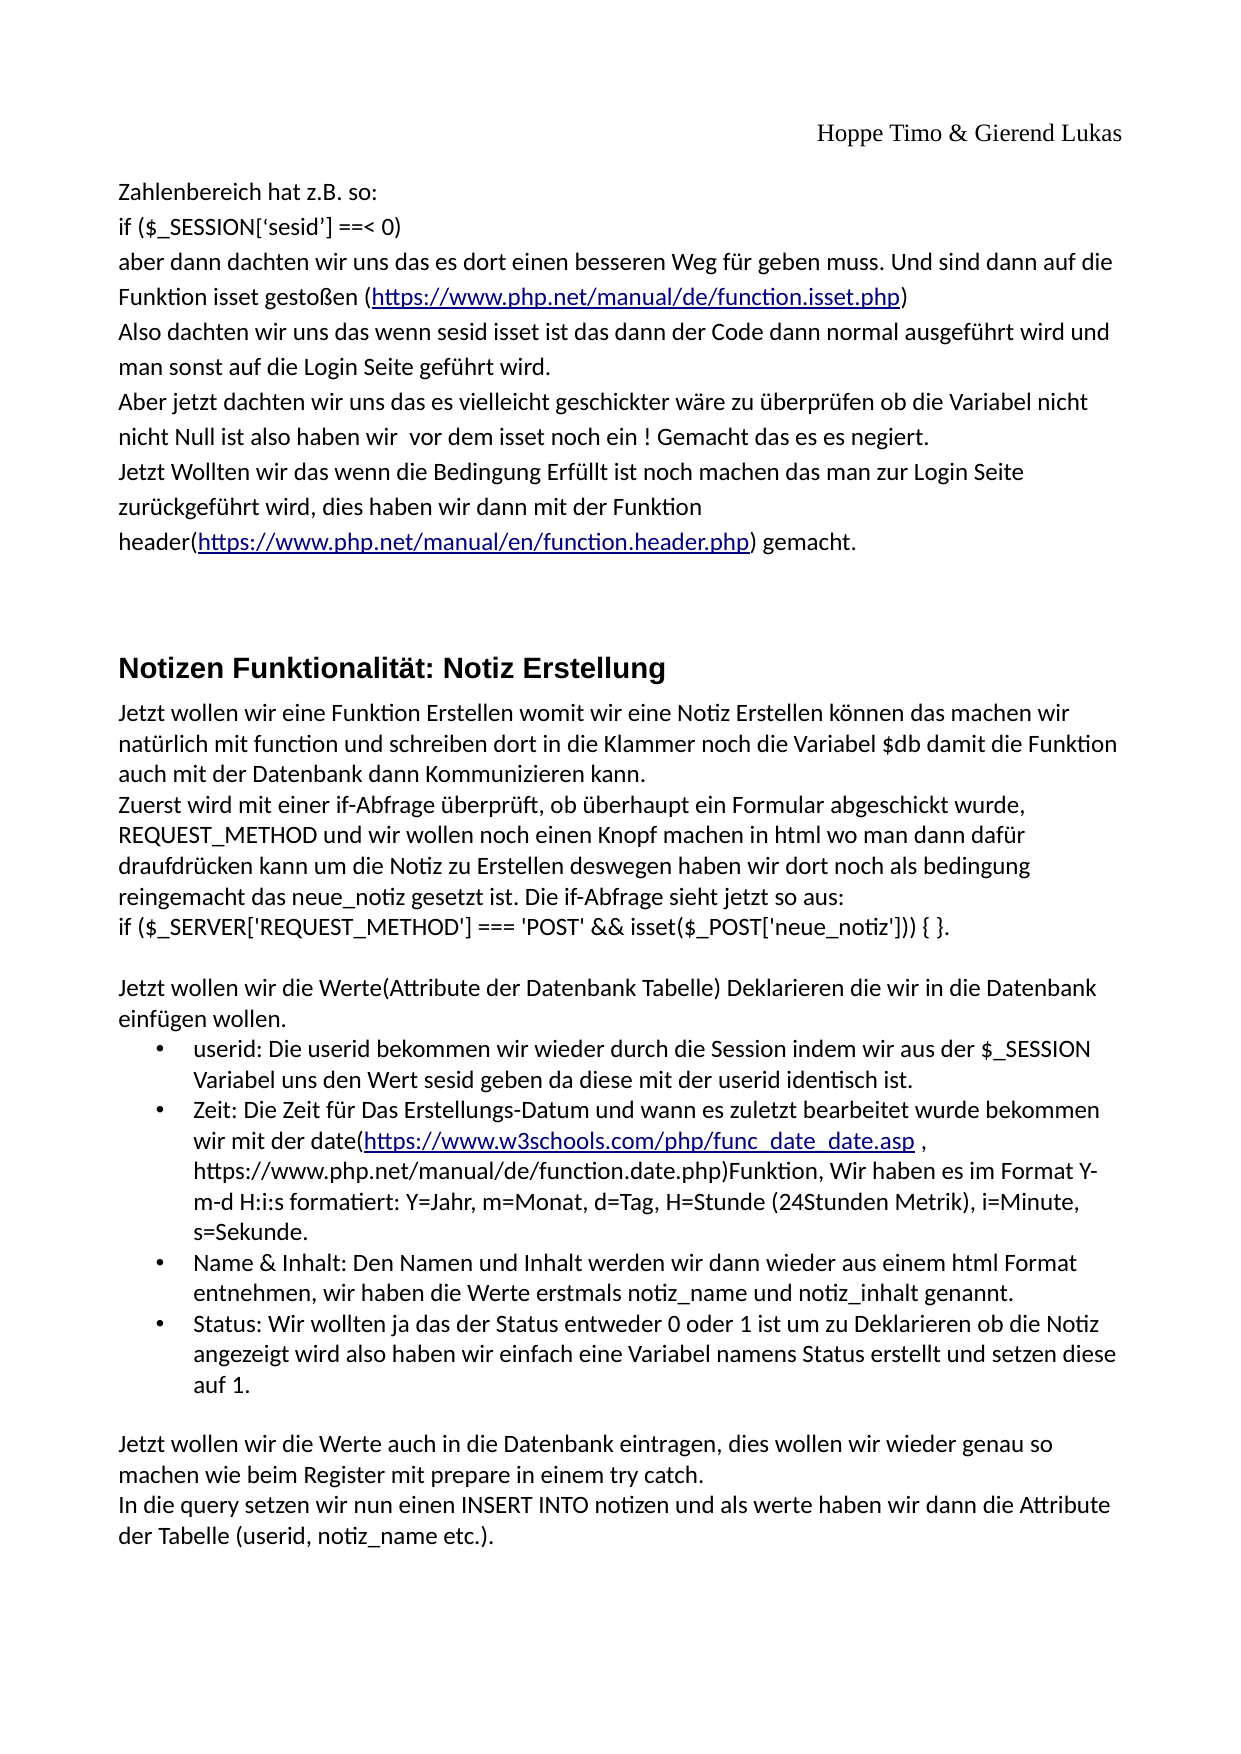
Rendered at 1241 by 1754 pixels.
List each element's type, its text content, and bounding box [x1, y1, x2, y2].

text Zahlenbereich hat z.B. so: if ($_SESSION[‘sesid’] ==< 0) aber dann dachten wir uns das es dort einen besseren Weg für geben muss. Und sind dann auf die Funktion isset gestoßen (https://www.php.net/manual/de/function.isset.php) Also dachten wir uns das wenn sesid isset ist das dann der Code dann normal ausgeführt wird und man sonst auf die Login Seite geführt wird. Aber jetzt dachten wir uns das es vielleicht geschickter wäre zu überprüfen ob die Variabel nicht nicht Null ist also haben wir vor dem isset noch ein ! Gemacht das es es negiert. Jetzt Wollten wir das wenn die Bedingung Erfüllt ist noch machen das man zur Login Seite zurückgeführt wird, dies haben wir dann mit der Funktion header(https://www.php.net/manual/en/function.header.php) gemacht. [118, 176, 1122, 557]
list Zeit: Die Zeit für Das Erstellungs-Datum und wann es zuletzt bearbeitet wurde bekommen wir mit der date(https://www.w3schools.com/php/func_date_date.asp , https://www.php.net/manual/de/function.date.php)Funktion, Wir haben es im Format Y-m-d H:i:s formatiert: Y=Jahr, m=Monat, d=Tag, H=Stunde (24Stunden Metrik), i=Minute, s=Sekunde. [156, 1094, 1122, 1247]
text Jetzt wollen wir die Werte auch in die Datenbank eintragen, dies wollen wir wieder genau so machen wie beim Register mit prepare in einem try catch. In die query setzen wir nun einen INSERT INTO notizen und als werte haben wir dann die Attribute der Tabelle (userid, notiz_name etc.). [118, 1428, 1122, 1550]
list Status: Wir wollten ja das der Status entweder 0 oder 1 ist um zu Deklarieren ob die Notiz angezeigt wird also haben wir einfach eine Variabel namens Status erstellt und setzen diese auf 1. [156, 1308, 1122, 1399]
text Jetzt wollen wir die Werte(Attribute der Datenbank Tabelle) Deklarieren die wir in die Datenbank einfügen wollen. [118, 942, 1122, 1033]
list userid: Die userid bekommen wir wieder durch die Session indem wir aus der $_SESSION Variabel uns den Wert sesid geben da diese mit der userid identisch ist. [156, 1033, 1122, 1094]
list Name & Inhalt: Den Namen und Inhalt werden wir dann wieder aus einem html Format entnehmen, wir haben die Werte erstmals notiz_name und notiz_inhalt genannt. [156, 1247, 1122, 1308]
subtitle Notizen Funktionalität: Notiz Erstellung [118, 651, 1122, 685]
text Jetzt wollen wir eine Funktion Erstellen womit wir eine Notiz Erstellen können das machen wir natürlich mit function und schreiben dort in die Klammer noch die Variabel $db damit die Funktion auch mit der Datenbank dann Kommunizieren kann. Zuerst wird mit einer if-Abfrage überprüft, ob überhaupt ein Formular abgeschickt wurde, REQUEST_METHOD und wir wollen noch einen Knopf machen in html wo man dann dafür draufdrücken kann um die Notiz zu Erstellen deswegen haben wir dort noch als bedingung reingemacht das neue_notiz gesetzt ist. Die if-Abfrage sieht jetzt so aus: if ($_SERVER['REQUEST_METHOD'] === 'POST' && isset($_POST['neue_notiz'])) { }. [118, 698, 1122, 942]
